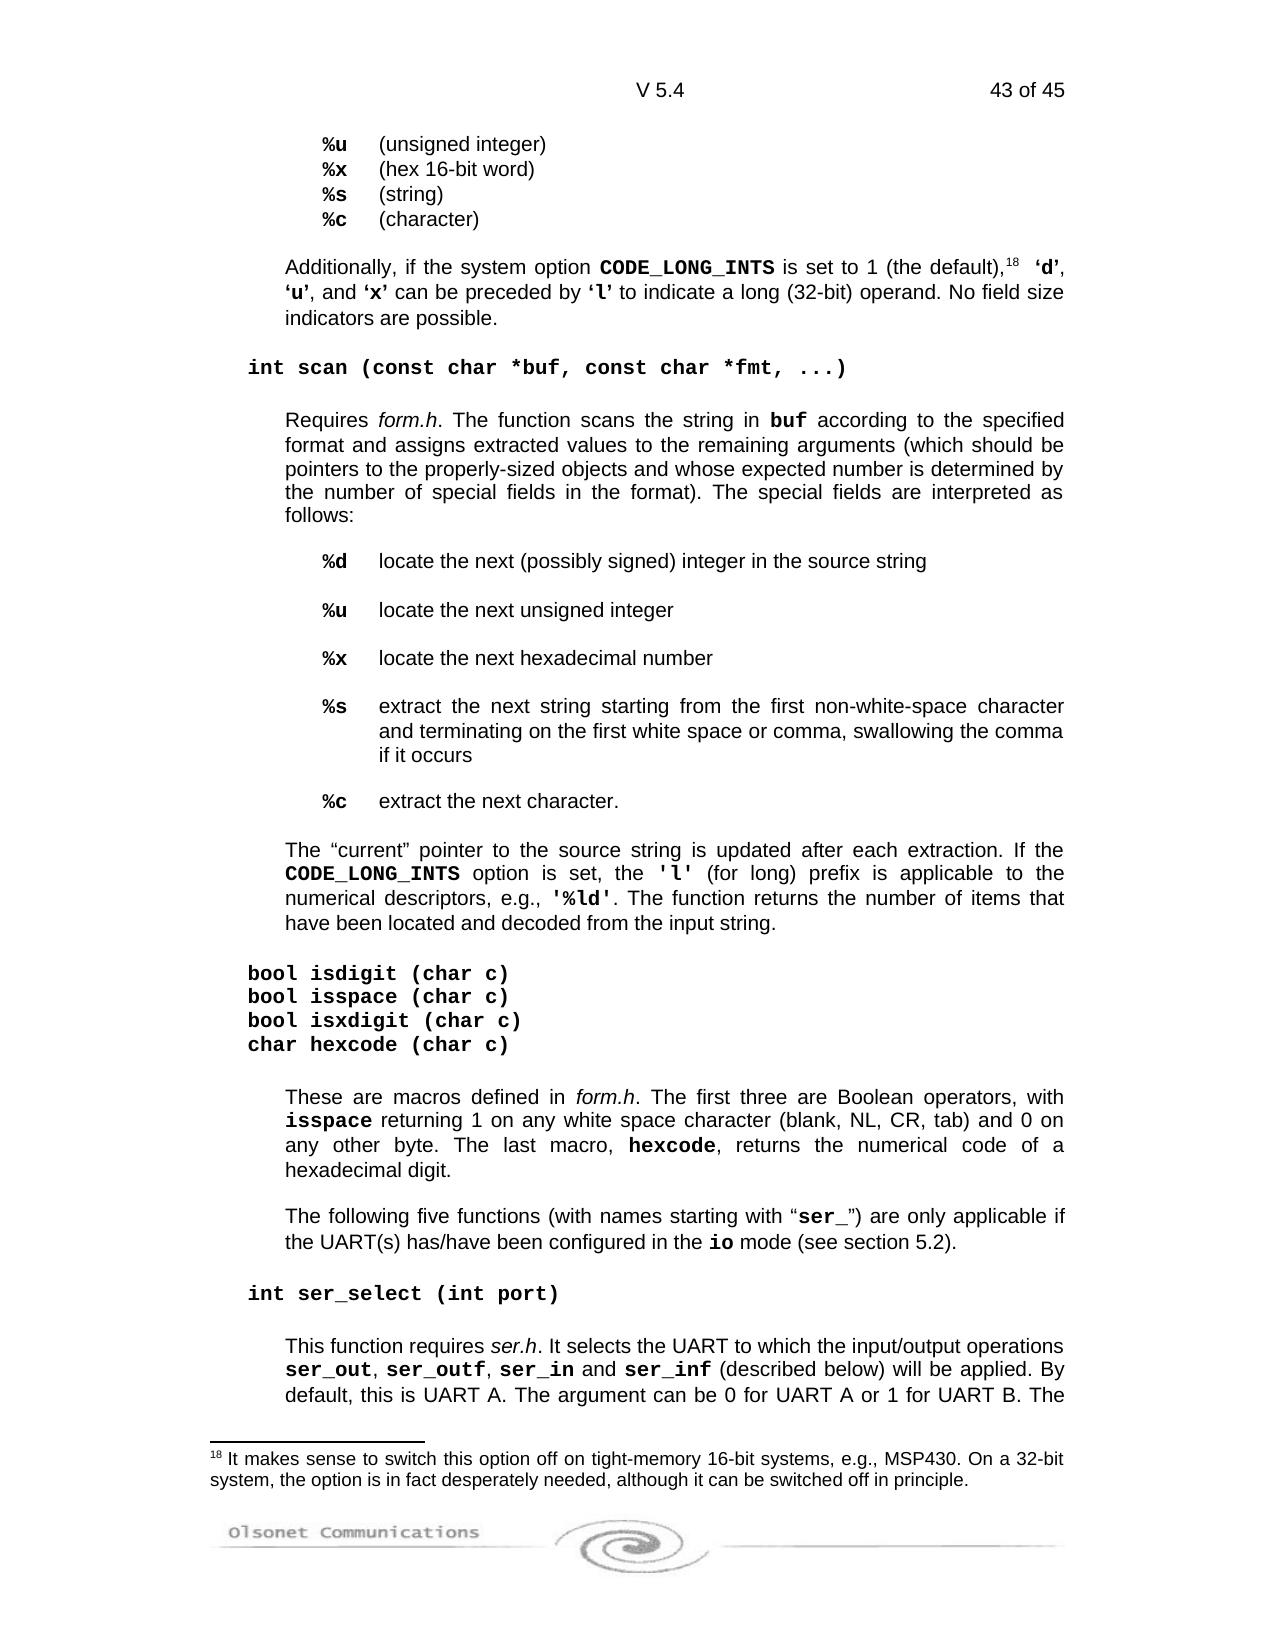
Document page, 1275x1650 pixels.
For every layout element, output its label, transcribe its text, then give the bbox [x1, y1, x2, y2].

text Additionally, if the system option CODE_LONG_INTS is set to 1 (the default), ‘d’, ‘u’, and ‘x’ can be preceded by ‘l’ to indicate a long (32-bit) operand. No field size indicators are possible. [285, 256, 1065, 329]
text %u (unsigned integer) [322, 132, 1065, 157]
text %c extract the next character. [322, 790, 1065, 815]
text These are macros defined in form.h. The first three are Boolean operators, with isspace returning 1 on any white space character (blank, NL, CR, tab) and 0 on any other byte. The last macro, hexcode, returns the numerical code of a hexadecimal digit. [285, 1085, 1065, 1182]
text int ser_select (int port) [247, 1283, 1065, 1307]
text It makes sense to switch this option off on tight-memory 16-bit systems, e.g., MSP430. On a 32-bit system, the option is in fact desperately needed, although it can be switched off in principle. [210, 1448, 1065, 1490]
text %x locate the next hexadecimal number [322, 647, 1065, 672]
text bool isspace (char c) [247, 986, 1065, 1010]
text bool isdigit (char c) [247, 963, 1065, 986]
text %c (character) [322, 207, 1065, 233]
text The following five functions (with names starting with “ser_”) are only applicable if the UART(s) has/have been configured in the io mode (see section 5.2). [285, 1205, 1065, 1255]
text %x (hex 16-bit word) [322, 157, 1065, 182]
text bool isxdigit (char c) [247, 1010, 1065, 1034]
text Requires form.h. The function scans the string in buf according to the specified format and assigns extracted values to the remaining arguments (which should be pointers to the properly-sized objects and whose expected number is determined by the number of special fields in the format). The special fields are interpreted as follows: [285, 409, 1065, 527]
text The “current” pointer to the source string is updated after each extraction. If the CODE_LONG_INTS option is set, the 'l' (for long) prefix is applicable to the numerical descriptors, e.g., '%ld'. The function returns the number of items that have been located and decoded from the input string. [285, 838, 1065, 935]
text char hexcode (char c) [247, 1034, 1065, 1057]
text %d locate the next (possibly signed) integer in the source string [322, 550, 1065, 575]
text This function requires ser.h. It selects the UART to which the input/output operations ser_out, ser_outf, ser_in and ser_inf (described below) will be applied. By default, this is UART A. The argument can be 0 for UART A or 1 for UART B. The [285, 1335, 1065, 1406]
picture [210, 1504, 1065, 1596]
text %s (string) [322, 182, 1065, 207]
text %s extract the next string starting from the first non-white-space character and terminating on the first white space or comma, swallowing the comma if it occurs [322, 695, 1065, 767]
text %u locate the next unsigned integer [322, 598, 1065, 623]
text int scan (const char *buf, const char *fmt, ...) [247, 357, 1065, 381]
